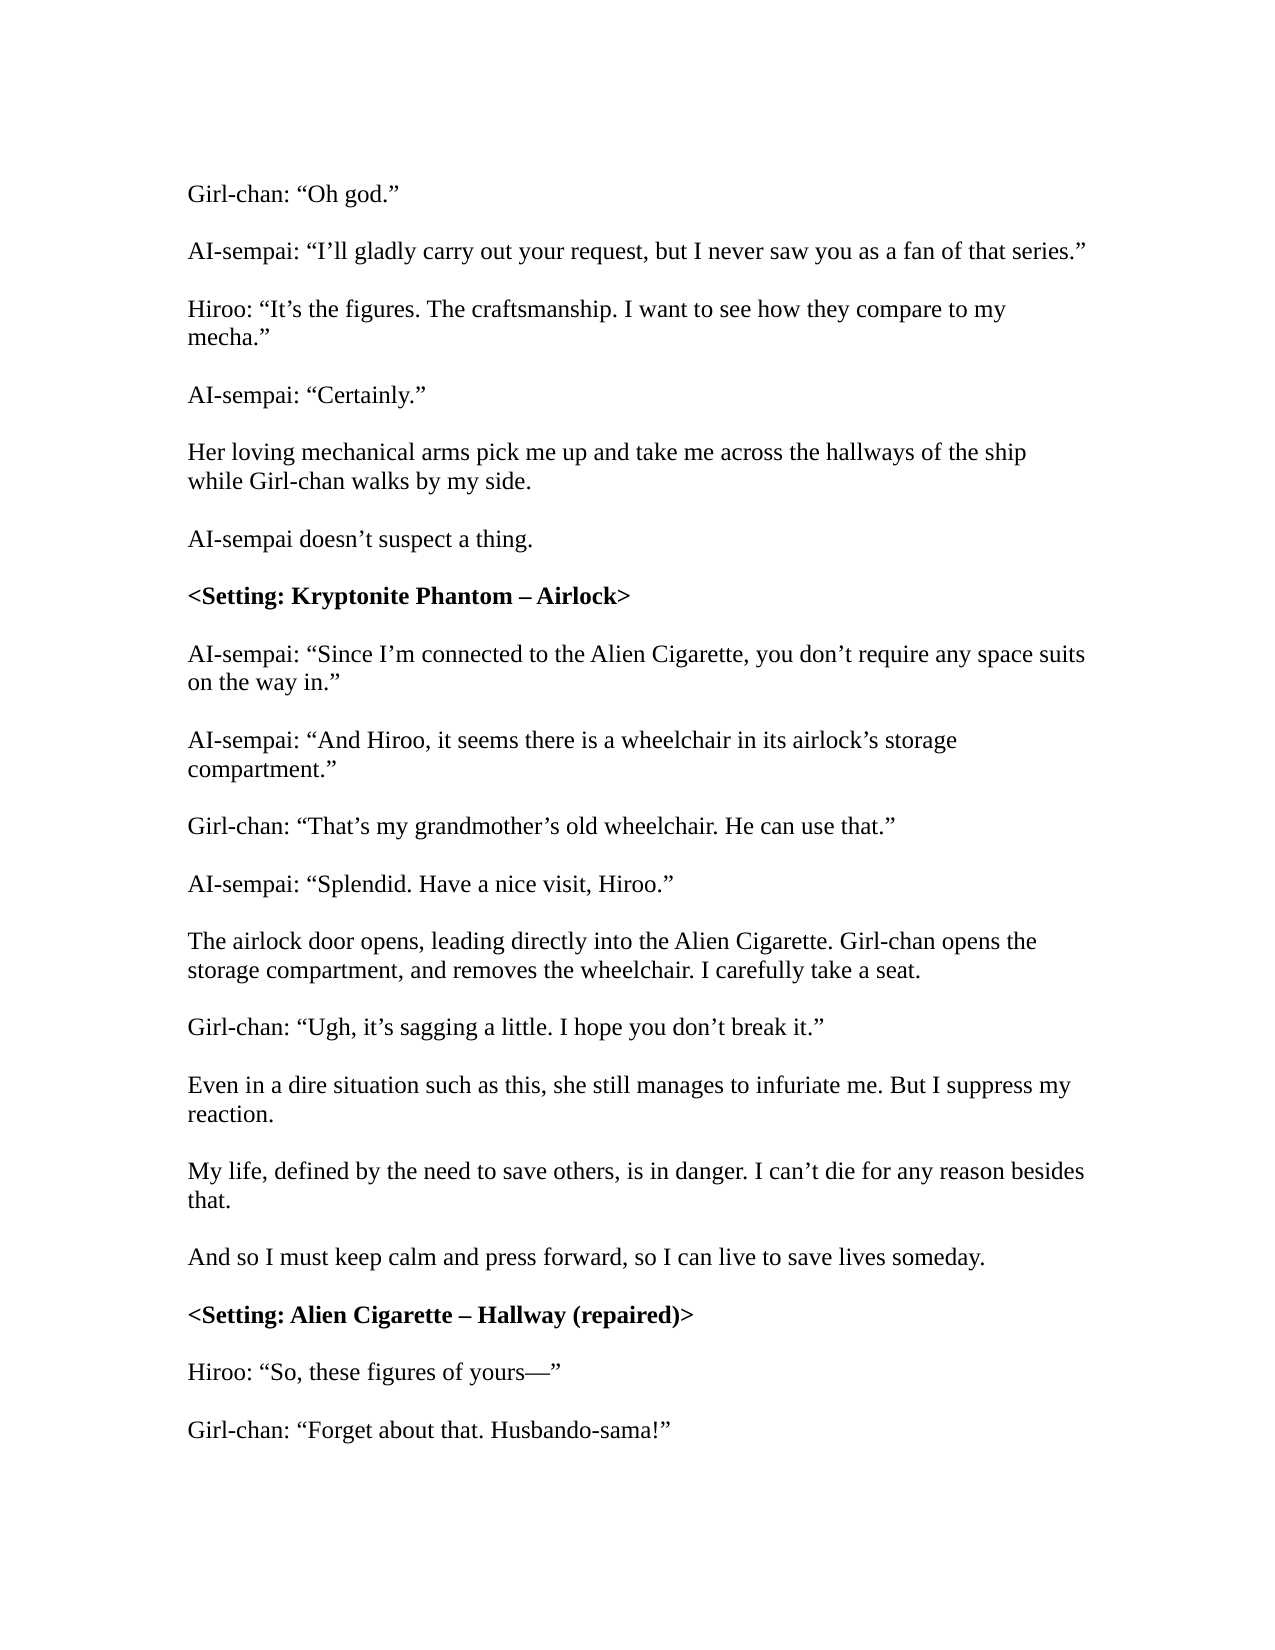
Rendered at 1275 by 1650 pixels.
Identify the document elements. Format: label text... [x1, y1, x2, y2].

text AI-sempai: “Since I’m connected to the Alien Cigarette, you don’t require any space suits on the way in.” [187, 639, 1087, 696]
text AI-sempai doesn’t suspect a thing. [187, 524, 1087, 552]
text <Setting: Alien Cigarette – Hallway (repaired)> [187, 1300, 1087, 1329]
text The airlock door opens, leading directly into the Alien Cigarette. Girl-chan opens the storage compartment, and removes the wheelchair. I carefully take a seat. [187, 926, 1087, 984]
text My life, defined by the need to save others, is in danger. I can’t die for any reason besides that. [187, 1156, 1087, 1214]
text AI-sempai: “Splendid. Have a nice visit, Hiroo.” [187, 869, 1087, 897]
text Girl-chan: “Forget about that. Husbando-sama!” [187, 1415, 1087, 1444]
text Even in a dire situation such as this, she still manages to infuriate me. But I suppress my reaction. [187, 1070, 1087, 1127]
text Hiroo: “So, these figures of yours—” [187, 1357, 1087, 1386]
text AI-sempai: “And Hiroo, it seems there is a wheelchair in its airlock’s storage compartment.” [187, 725, 1087, 782]
text And so I must keep calm and press forward, so I can live to save lives someday. [187, 1242, 1087, 1271]
text Her loving mechanical arms pick me up and take me across the hallways of the ship while Girl-chan walks by my side. [187, 437, 1087, 495]
text Girl-chan: “Oh god.” [187, 179, 1087, 207]
text Girl-chan: “Ugh, it’s sagging a little. I hope you don’t break it.” [187, 1012, 1087, 1041]
text Girl-chan: “That’s my grandmother’s old wheelchair. He can use that.” [187, 811, 1087, 840]
text <Setting: Kryptonite Phantom – Airlock> [187, 581, 1087, 610]
text AI-sempai: “I’ll gladly carry out your request, but I never saw you as a fan of that series.” [187, 236, 1087, 265]
text AI-sempai: “Certainly.” [187, 380, 1087, 409]
text Hiroo: “It’s the figures. The craftsmanship. I want to see how they compare to my mecha.” [187, 294, 1087, 351]
